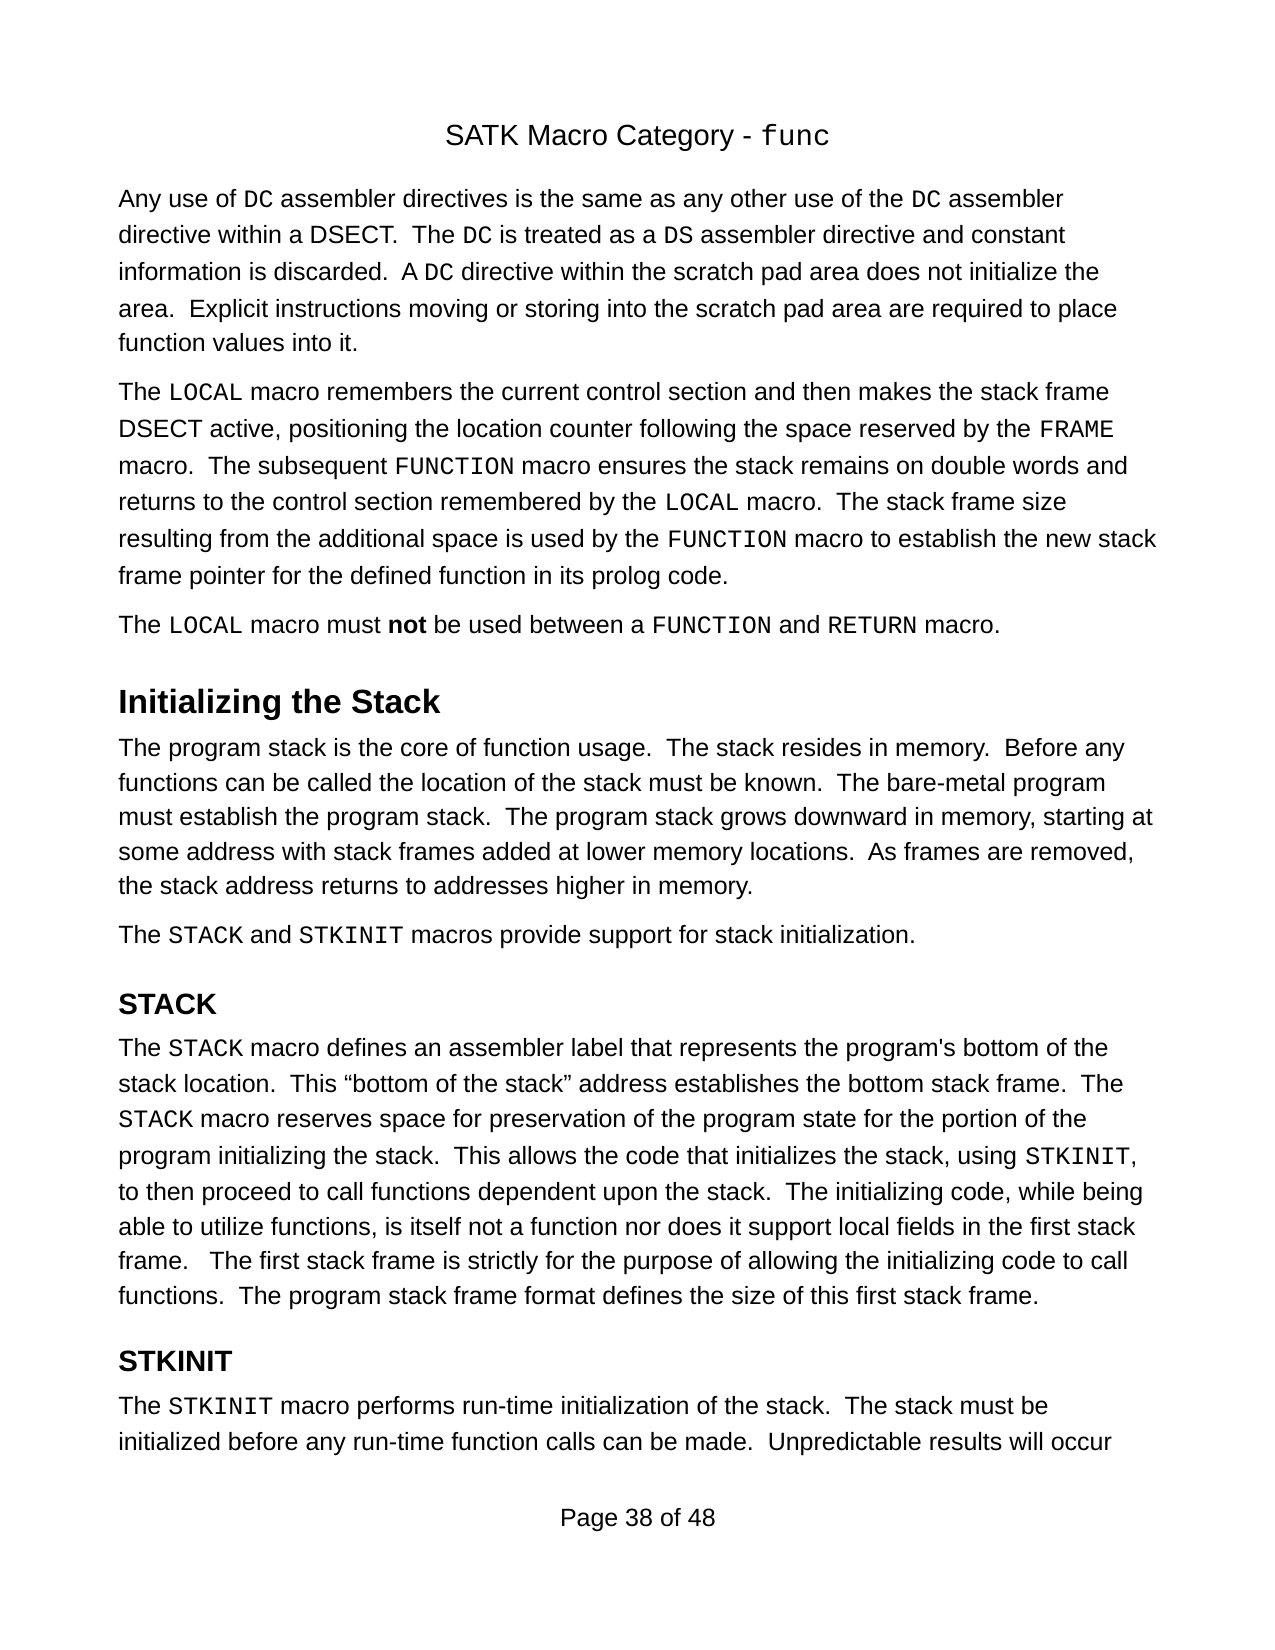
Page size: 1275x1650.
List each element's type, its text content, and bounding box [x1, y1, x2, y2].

text The LOCAL macro remembers the current control section and then makes the stack frame DSECT active, positioning the location counter following the space reserved by the FRAME macro. The subsequent FUNCTION macro ensures the stack remains on double words and returns to the control section remembered by the LOCAL macro. The stack frame size resulting from the additional space is used by the FUNCTION macro to establish the new stack frame pointer for the defined function in its prolog code. [118, 377, 1157, 589]
text The LOCAL macro must not be used between a FUNCTION and RETURN macro. [118, 610, 1157, 641]
text The program stack is the core of function usage. The stack resides in memory. Before any functions can be called the location of the stack must be known. The bare-metal program must establish the program stack. The program stack grows downward in memory, starting at some address with stack frames added at lower memory locations. As frames are removed, the stack address returns to addresses higher in memory. [118, 733, 1157, 900]
text Any use of DC assembler directives is the same as any other use of the DC assembler directive within a DSECT. The DC is treated as a DS assembler directive and constant information is discarded. A DC directive within the scratch pad area does not initialize the area. Explicit instructions moving or storing into the scratch pad area are required to place function values into it. [118, 184, 1157, 357]
text The STKINIT macro performs run-time initialization of the stack. The stack must be initialized before any run-time function calls can be made. Unpredictable results will occur [118, 1391, 1157, 1456]
text The STACK macro defines an assembler label that represents the program's bottom of the stack location. This “bottom of the stack” address establishes the bottom stack frame. The STACK macro reserves space for preservation of the program state for the portion of the program initializing the stack. This allows the code that initializes the stack, using STKINIT, to then proceed to call functions dependent upon the stack. The initializing code, while being able to utilize functions, is itself not a function nor does it support local fields in the first stack frame. The first stack frame is strictly for the purpose of allowing the initializing code to call functions. The program stack frame format defines the size of this first stack frame. [118, 1033, 1157, 1309]
subtitle STKINIT [118, 1344, 1157, 1378]
subtitle STACK [118, 987, 1157, 1020]
text The STACK and STKINIT macros provide support for stack initialization. [118, 920, 1157, 951]
subtitle Initializing the Stack [118, 682, 1157, 721]
